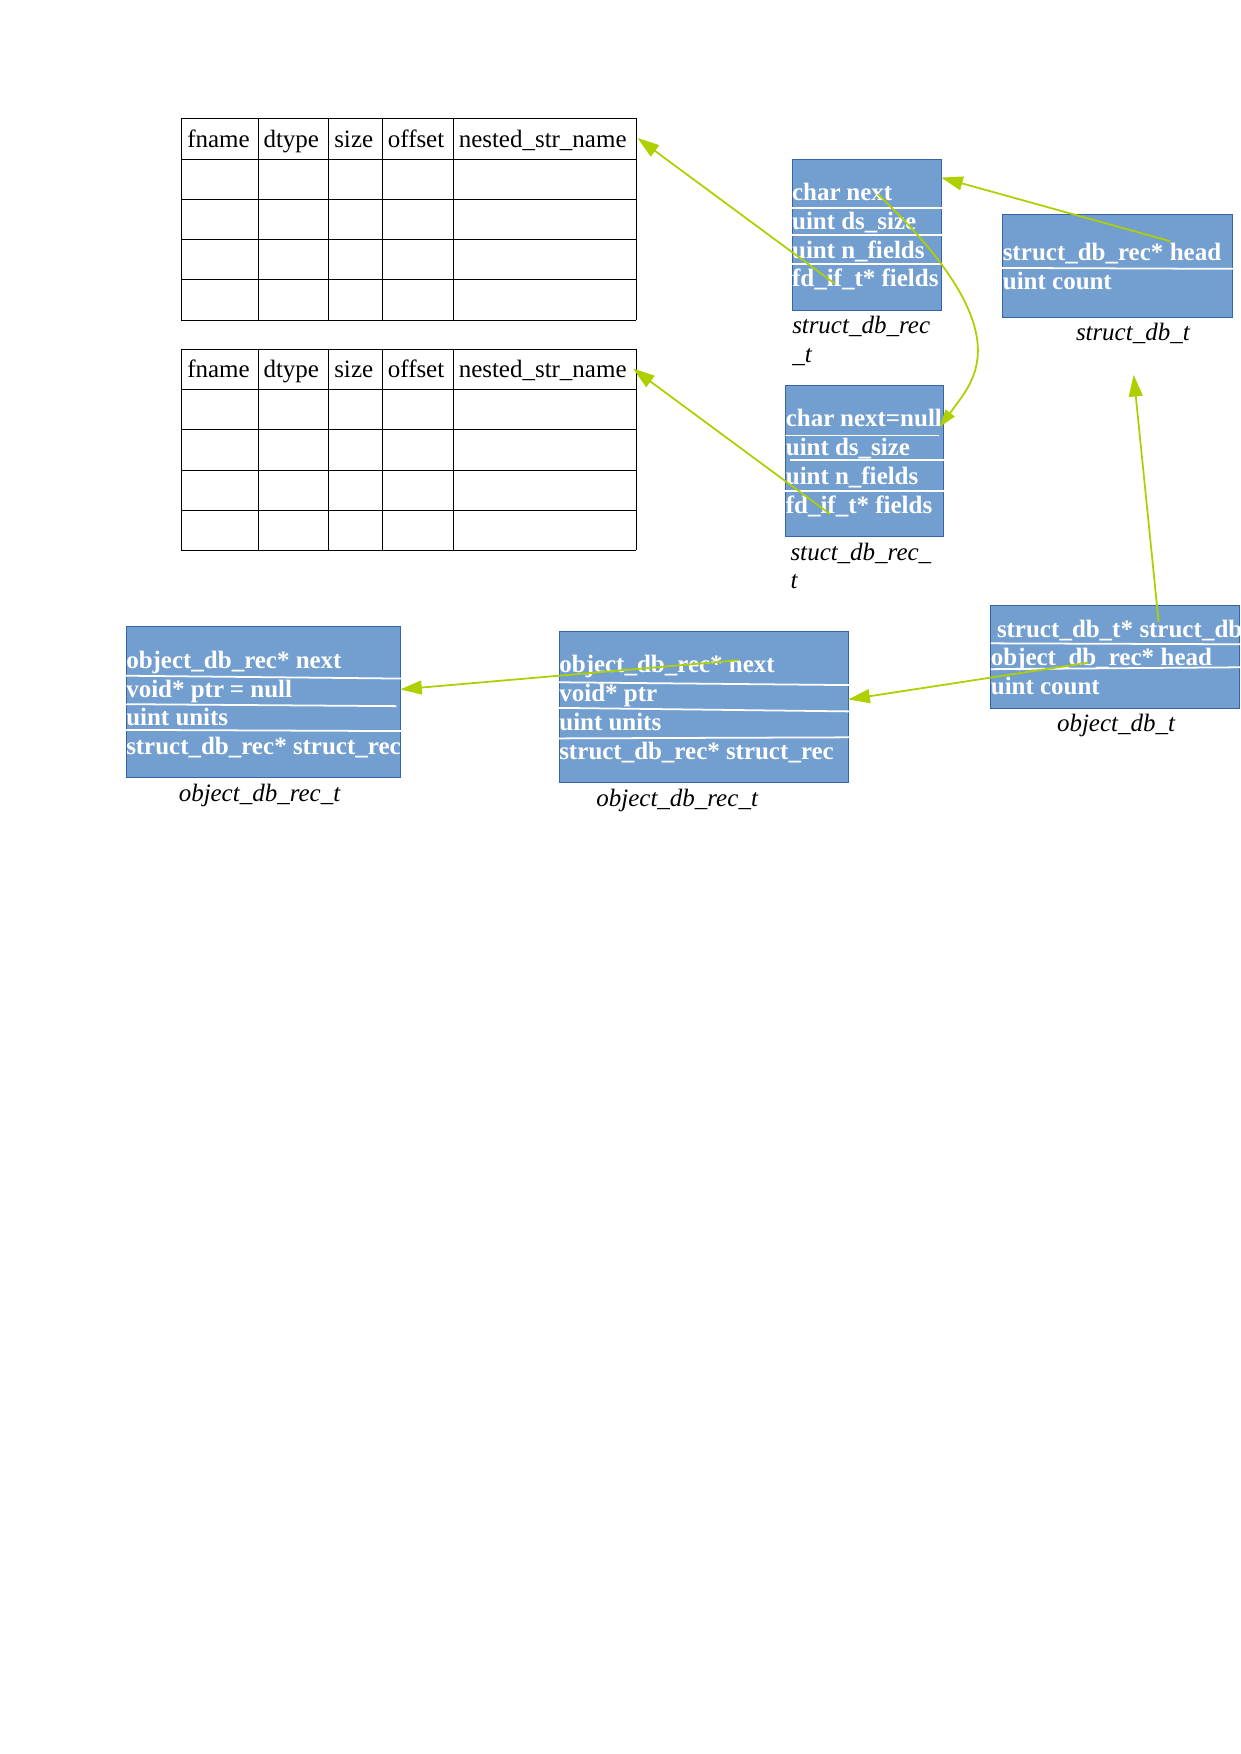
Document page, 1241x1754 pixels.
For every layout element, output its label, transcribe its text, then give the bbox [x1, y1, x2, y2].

table_cell [383, 200, 453, 239]
table_header nested_str_name [454, 119, 636, 158]
table_cell [383, 471, 453, 510]
table_header fname [182, 350, 258, 389]
table_cell [454, 390, 636, 429]
table_cell [182, 280, 258, 320]
table_cell [259, 280, 328, 320]
table_cell [383, 390, 453, 429]
table_header dtype [259, 350, 328, 389]
table_cell [329, 280, 382, 320]
table_header offset [383, 119, 453, 158]
table_cell [259, 200, 328, 239]
table_cell [383, 430, 453, 469]
table_cell [259, 390, 328, 429]
table_header offset [383, 350, 453, 389]
table_cell [182, 240, 258, 279]
table_cell [329, 390, 382, 429]
table_cell [383, 280, 453, 320]
text object_db_rec_t [178, 778, 348, 807]
table_cell [182, 160, 258, 199]
table_cell [182, 471, 258, 510]
table_cell [182, 390, 258, 429]
table_cell [454, 240, 636, 279]
table_cell [259, 240, 328, 279]
table_header dtype [259, 119, 328, 158]
table_cell [383, 511, 453, 550]
table_cell [259, 511, 328, 550]
table_cell [383, 160, 453, 199]
table_cell [329, 200, 382, 239]
table_cell [259, 160, 328, 199]
table_cell [259, 430, 328, 469]
table_cell [329, 471, 382, 510]
table_header fname [790, 537, 940, 594]
table_cell [454, 471, 636, 510]
table_cell [454, 430, 636, 469]
table_header nested_str_name [454, 350, 636, 389]
table_cell [329, 240, 382, 279]
table_cell [329, 430, 382, 469]
table_cell [454, 160, 636, 199]
table_cell [182, 511, 258, 550]
text object_db_t [1057, 709, 1198, 737]
table_header size [329, 350, 382, 389]
table_cell [182, 430, 258, 469]
table_cell [329, 511, 382, 550]
table_cell [1076, 318, 1233, 375]
table_cell [792, 311, 941, 368]
table_cell [454, 511, 636, 550]
table_header size [329, 119, 382, 158]
table_cell [182, 200, 258, 239]
table_cell [383, 240, 453, 279]
table_cell [259, 471, 328, 510]
table_cell [454, 200, 636, 239]
text object_db_rec_t [596, 783, 779, 811]
table_header fname [182, 119, 258, 158]
table_cell [329, 160, 382, 199]
table_cell [454, 280, 636, 320]
